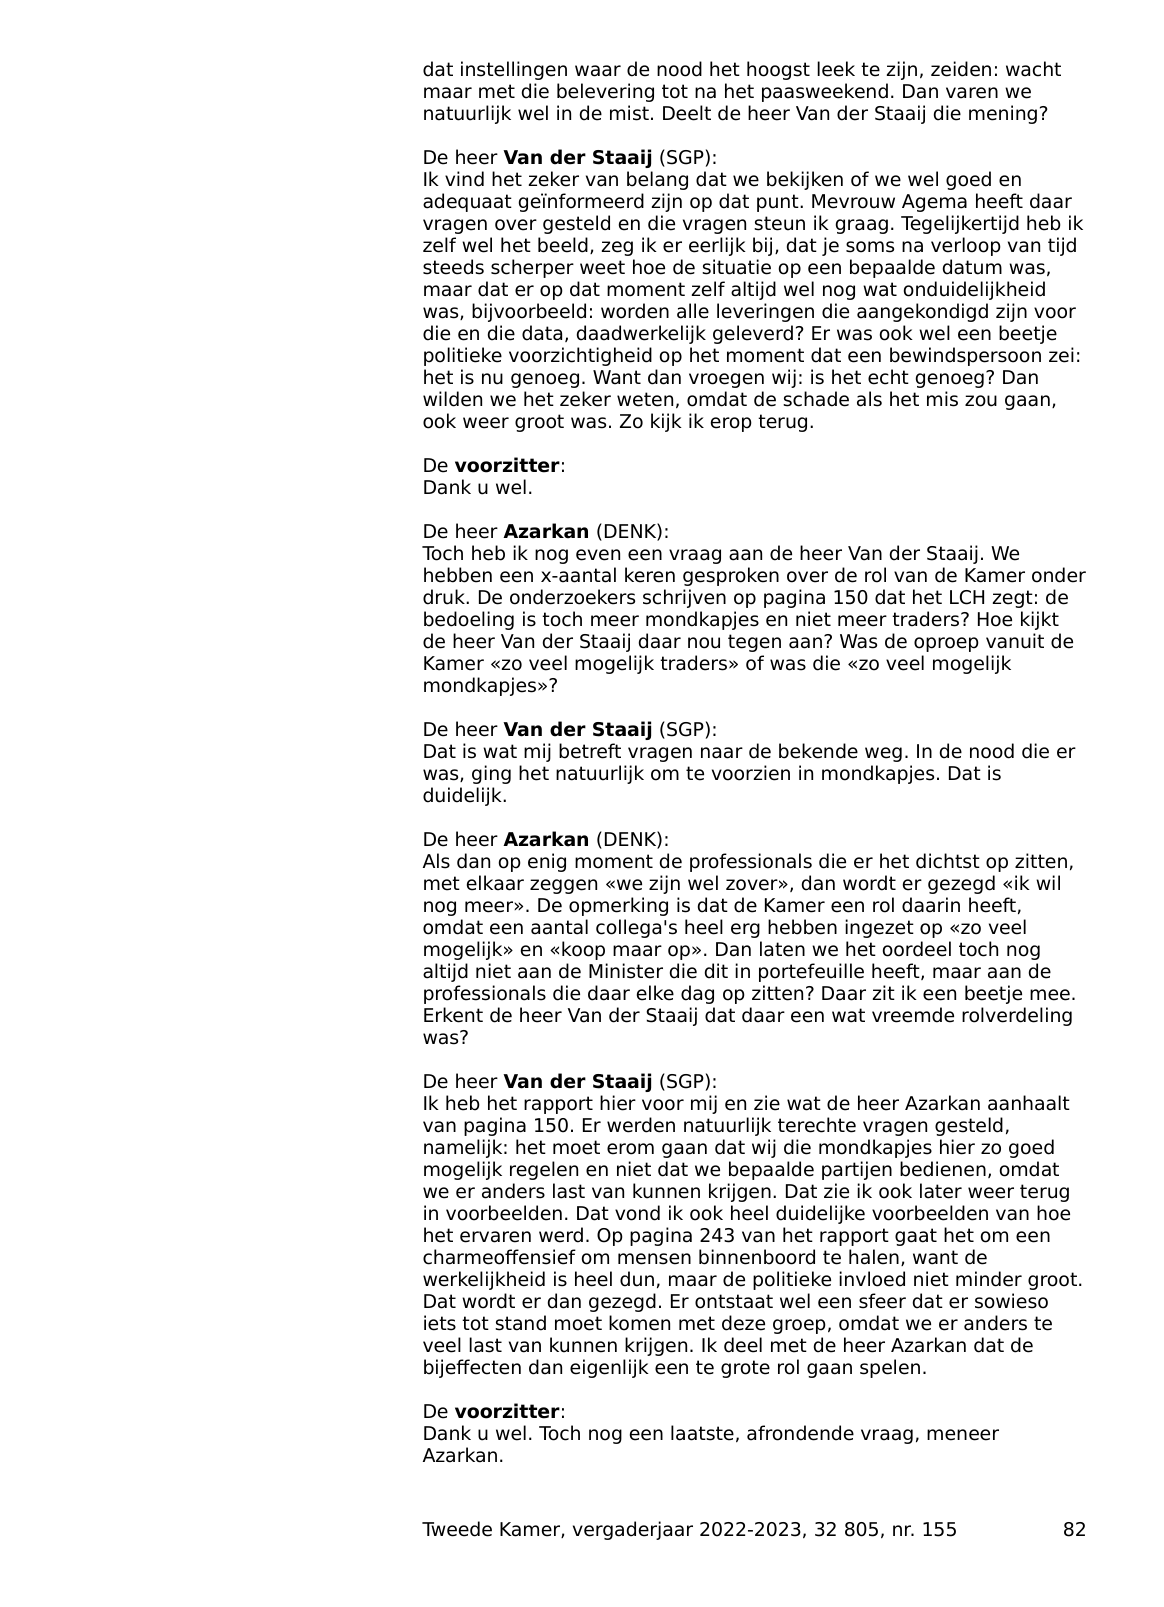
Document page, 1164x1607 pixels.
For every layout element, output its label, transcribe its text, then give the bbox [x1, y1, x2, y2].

text De heer Van der Staaij (SGP): [422, 147, 1087, 169]
text Toch heb ik nog even een vraag aan de heer Van der Staaij. We hebben een x-aantal keren gesproken over de rol van de Kamer onder druk. De onderzoekers schrijven op pagina 150 dat het LCH zegt: de bedoeling is toch meer mondkapjes en niet meer traders? Hoe kijkt de heer Van der Staaij daar nou tegen aan? Was de oproep vanuit de Kamer «zo veel mogelijk traders» of was die «zo veel mogelijk mondkapjes»? [422, 543, 1087, 697]
text De heer Van der Staaij (SGP): [422, 1071, 1087, 1093]
text De heer Azarkan (DENK): [422, 829, 1087, 851]
text Ik heb het rapport hier voor mij en zie wat de heer Azarkan aanhaalt van pagina 150. Er werden natuurlijk terechte vragen gesteld, namelijk: het moet erom gaan dat wij die mondkapjes hier zo goed mogelijk regelen en niet dat we bepaalde partijen bedienen, omdat we er anders last van kunnen krijgen. Dat zie ik ook later weer terug in voorbeelden. Dat vond ik ook heel duidelijke voorbeelden van hoe het ervaren werd. Op pagina 243 van het rapport gaat het om een charmeoffensief om mensen binnenboord te halen, want de werkelijkheid is heel dun, maar de politieke invloed niet minder groot. Dat wordt er dan gezegd. Er ontstaat wel een sfeer dat er sowieso iets tot stand moet komen met deze groep, omdat we er anders te veel last van kunnen krijgen. Ik deel met de heer Azarkan dat de bijeffecten dan eigenlijk een te grote rol gaan spelen. [422, 1093, 1087, 1379]
text De voorzitter: [422, 455, 1087, 477]
text De heer Azarkan (DENK): [422, 521, 1087, 543]
text dat instellingen waar de nood het hoogst leek te zijn, zeiden: wacht maar met die belevering tot na het paasweekend. Dan varen we natuurlijk wel in de mist. Deelt de heer Van der Staaij die mening? [422, 59, 1087, 125]
text Dat is wat mij betreft vragen naar de bekende weg. In de nood die er was, ging het natuurlijk om te voorzien in mondkapjes. Dat is duidelijk. [422, 741, 1087, 807]
text Ik vind het zeker van belang dat we bekijken of we wel goed en adequaat geïnformeerd zijn op dat punt. Mevrouw Agema heeft daar vragen over gesteld en die vragen steun ik graag. Tegelijkertijd heb ik zelf wel het beeld, zeg ik er eerlijk bij, dat je soms na verloop van tijd steeds scherper weet hoe de situatie op een bepaalde datum was, maar dat er op dat moment zelf altijd wel nog wat onduidelijkheid was, bijvoorbeeld: worden alle leveringen die aangekondigd zijn voor die en die data, daadwerkelijk geleverd? Er was ook wel een beetje politieke voorzichtigheid op het moment dat een bewindspersoon zei: het is nu genoeg. Want dan vroegen wij: is het echt genoeg? Dan wilden we het zeker weten, omdat de schade als het mis zou gaan, ook weer groot was. Zo kijk ik erop terug. [422, 169, 1087, 433]
text Dank u wel. [422, 477, 1087, 499]
text De heer Van der Staaij (SGP): [422, 719, 1087, 741]
text Dank u wel. Toch nog een laatste, afrondende vraag, meneer Azarkan. [422, 1423, 1087, 1467]
text Als dan op enig moment de professionals die er het dichtst op zitten, met elkaar zeggen «we zijn wel zover», dan wordt er gezegd «ik wil nog meer». De opmerking is dat de Kamer een rol daarin heeft, omdat een aantal collega's heel erg hebben ingezet op «zo veel mogelijk» en «koop maar op». Dan laten we het oordeel toch nog altijd niet aan de Minister die dit in portefeuille heeft, maar aan de professionals die daar elke dag op zitten? Daar zit ik een beetje mee. Erkent de heer Van der Staaij dat daar een wat vreemde rolverdeling was? [422, 851, 1087, 1049]
text De voorzitter: [422, 1401, 1087, 1423]
